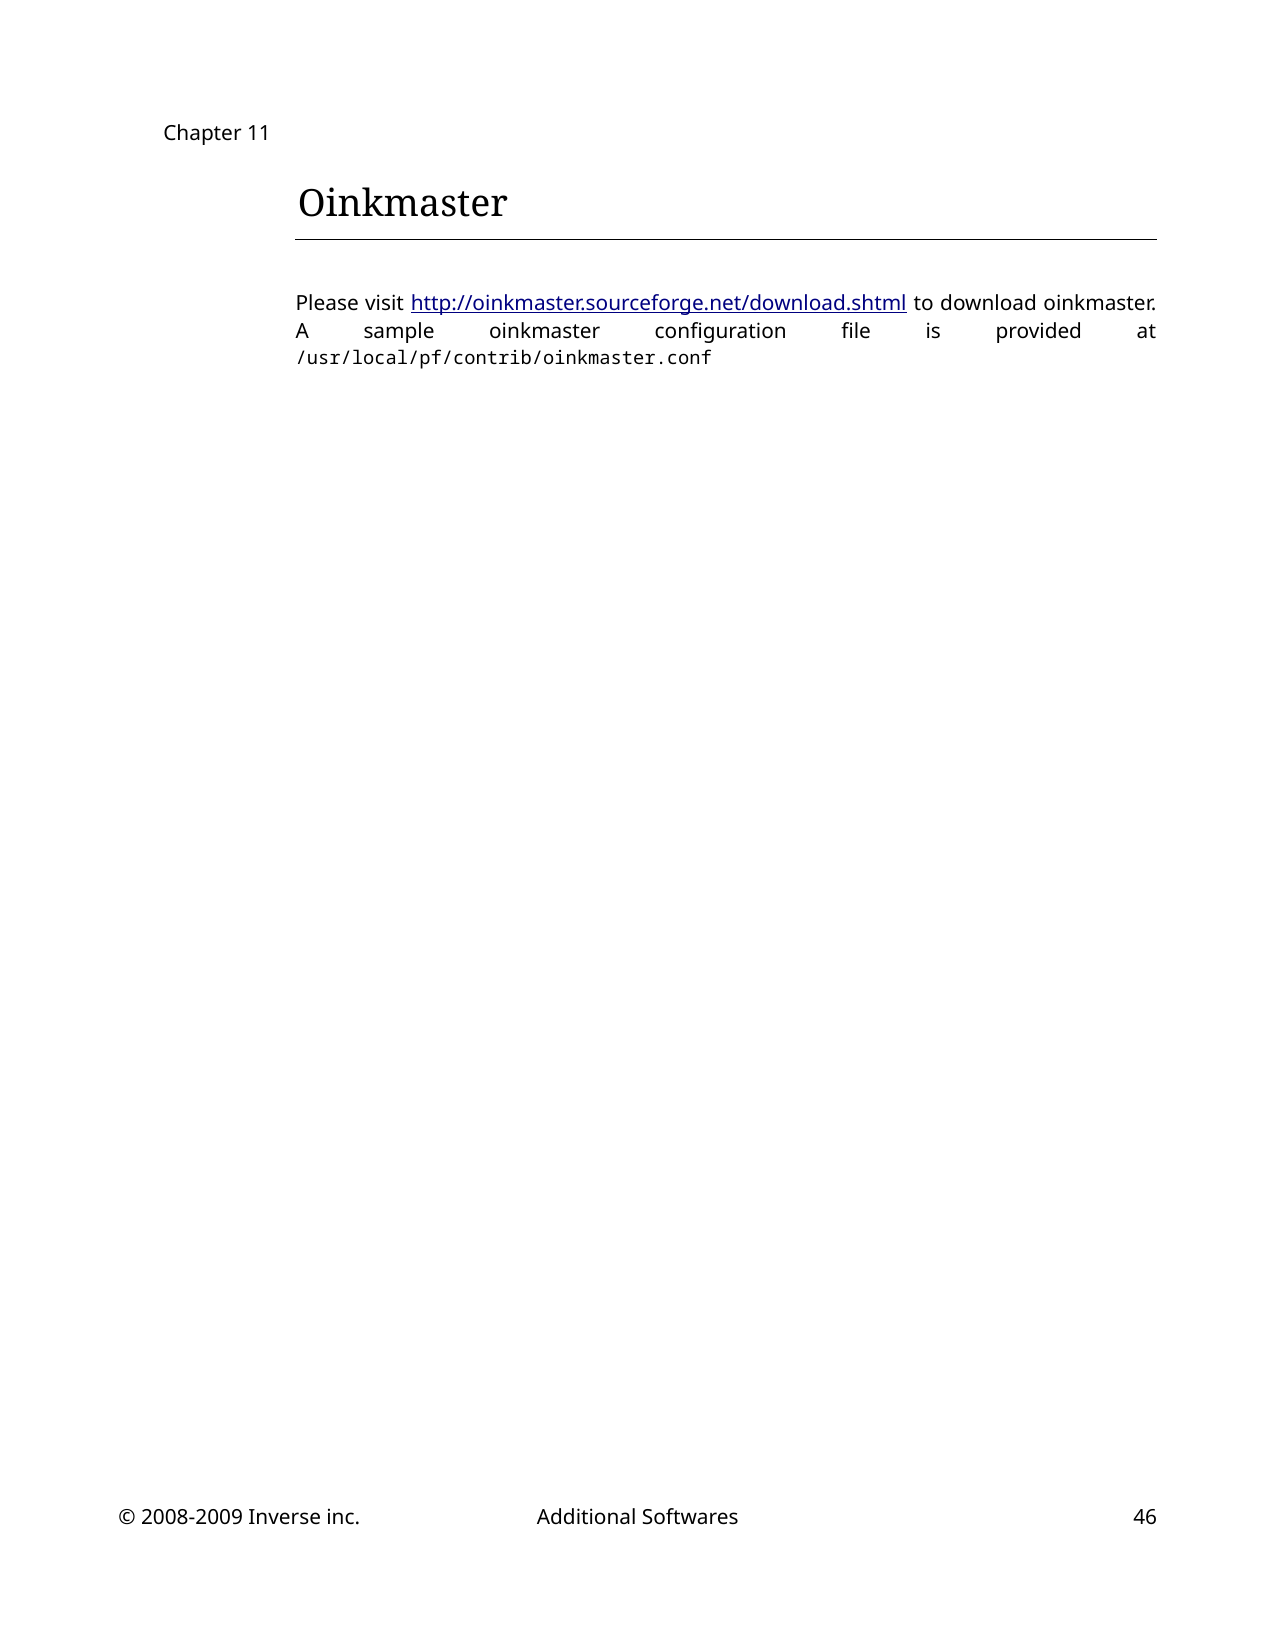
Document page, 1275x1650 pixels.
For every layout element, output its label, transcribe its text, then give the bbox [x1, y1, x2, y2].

subtitle Oinkmaster [295, 176, 1157, 239]
text Please visit http://oinkmaster.sourceforge.net/download.shtml to download oinkmaster. A sample oinkmaster configuration file is provided at /usr/local/pf/contrib/oinkmaster.conf [295, 288, 1157, 370]
